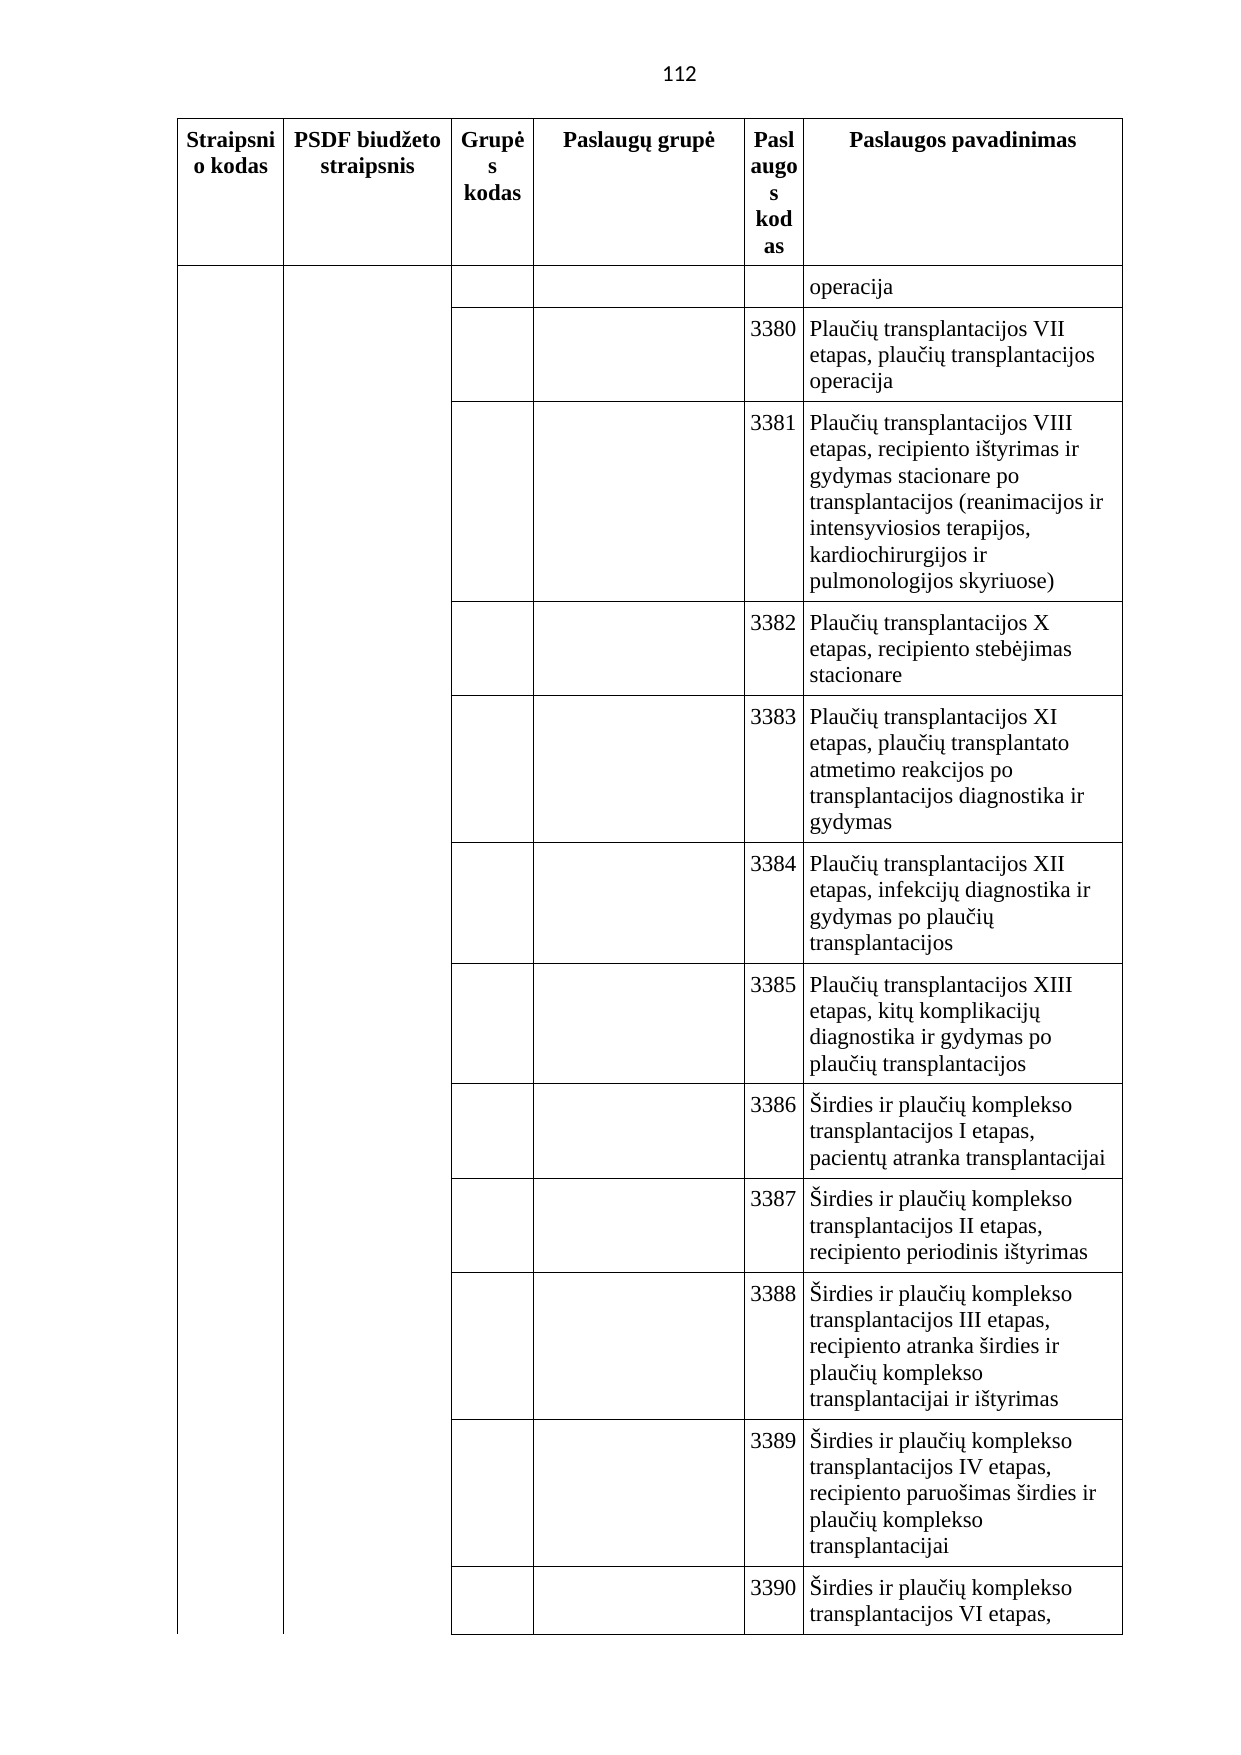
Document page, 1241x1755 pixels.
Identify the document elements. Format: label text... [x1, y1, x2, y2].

table_cell [178, 1272, 283, 1419]
table_cell Širdies ir plaučių komplekso transplantacijos II etapas, recipiento periodinis ištyrimas [804, 1179, 1122, 1272]
table_cell [284, 601, 451, 695]
table_cell [452, 1084, 533, 1177]
table_cell [178, 1083, 283, 1177]
table_header Grupės kodas [452, 119, 533, 265]
table_cell [452, 402, 533, 601]
table_cell 3382 [745, 602, 803, 695]
table_cell [534, 402, 744, 601]
table_cell [745, 266, 803, 307]
table_cell [452, 1420, 533, 1566]
table_cell Plaučių transplantacijos XII etapas, infekcijų diagnostika ir gydymas po plaučių transplantacijos [804, 843, 1122, 962]
table_cell [534, 964, 744, 1083]
table_cell Plaučių transplantacijos VIII etapas, recipiento ištyrimas ir gydymas stacionare po transplantacijos (reanimacijos ir intensyviosios terapijos, kardiochirurgijos ir pulmonologijos skyriuose) [804, 402, 1122, 601]
table_cell [452, 1273, 533, 1419]
table_cell Plaučių transplantacijos XIII etapas, kitų komplikacijų diagnostika ir gydymas po plaučių transplantacijos [804, 964, 1122, 1083]
table_cell 3387 [745, 1179, 803, 1272]
table_cell [534, 1084, 744, 1177]
table_cell [452, 266, 533, 307]
table_cell 3389 [745, 1420, 803, 1566]
table_cell operacija [804, 266, 1122, 307]
table_cell [534, 1179, 744, 1272]
table_cell [178, 1419, 283, 1566]
table_cell [284, 1419, 451, 1566]
table_cell [452, 843, 533, 962]
table_cell [178, 1178, 283, 1272]
table_header Paslaugų grupė [534, 119, 744, 265]
table_cell [534, 1273, 744, 1419]
table_cell Širdies ir plaučių komplekso transplantacijos I etapas, pacientų atranka transplantacijai [804, 1084, 1122, 1177]
table_cell [178, 266, 283, 307]
table_cell 3386 [745, 1084, 803, 1177]
table_header Paslaugos pavadinimas [804, 119, 1122, 265]
table_header Paslaugos kodas [745, 119, 803, 265]
table_header PSDF biudžeto straipsnis [284, 119, 451, 265]
table_cell Širdies ir plaučių komplekso transplantacijos IV etapas, recipiento paruošimas širdies ir plaučių komplekso transplantacijai [804, 1420, 1122, 1566]
table_cell Širdies ir plaučių komplekso transplantacijos III etapas, recipiento atranka širdies ir plaučių komplekso transplantacijai ir ištyrimas [804, 1273, 1122, 1419]
table_cell Plaučių transplantacijos X etapas, recipiento stebėjimas stacionare [804, 602, 1122, 695]
table_cell [284, 695, 451, 842]
table_cell [178, 963, 283, 1083]
table_cell 3381 [745, 402, 803, 601]
table_cell [452, 308, 533, 401]
table_cell [534, 1420, 744, 1566]
table_cell [534, 266, 744, 307]
table_cell [178, 695, 283, 842]
table_cell 3390 [745, 1567, 803, 1633]
table_cell [534, 696, 744, 842]
table_cell Plaučių transplantacijos XI etapas, plaučių transplantato atmetimo reakcijos po transplantacijos diagnostika ir gydymas [804, 696, 1122, 842]
table_cell [178, 307, 283, 401]
table_cell 3385 [745, 964, 803, 1083]
table_cell 3380 [745, 308, 803, 401]
table_cell 3383 [745, 696, 803, 842]
table_cell [534, 843, 744, 962]
table_cell [534, 1567, 744, 1633]
table_cell Širdies ir plaučių komplekso transplantacijos VI etapas, [804, 1567, 1122, 1633]
table_cell [284, 307, 451, 401]
table_cell [284, 1566, 451, 1633]
table_cell [534, 602, 744, 695]
table_cell [452, 964, 533, 1083]
table_cell [178, 401, 283, 601]
table_cell [178, 601, 283, 695]
table_cell [178, 1566, 283, 1633]
table_cell [452, 602, 533, 695]
table_cell [284, 266, 451, 307]
table_cell [284, 963, 451, 1083]
table_cell Plaučių transplantacijos VII etapas, plaučių transplantacijos operacija [804, 308, 1122, 401]
table_cell [284, 401, 451, 601]
table_cell [178, 842, 283, 962]
table_cell [452, 1179, 533, 1272]
table_cell [534, 308, 744, 401]
table_cell [284, 842, 451, 962]
table_cell [284, 1178, 451, 1272]
table_cell 3388 [745, 1273, 803, 1419]
table_cell [284, 1083, 451, 1177]
table_cell [452, 1567, 533, 1633]
table_cell [284, 1272, 451, 1419]
table_cell [452, 696, 533, 842]
table_header Straipsnio kodas [178, 119, 283, 265]
table_cell 3384 [745, 843, 803, 962]
